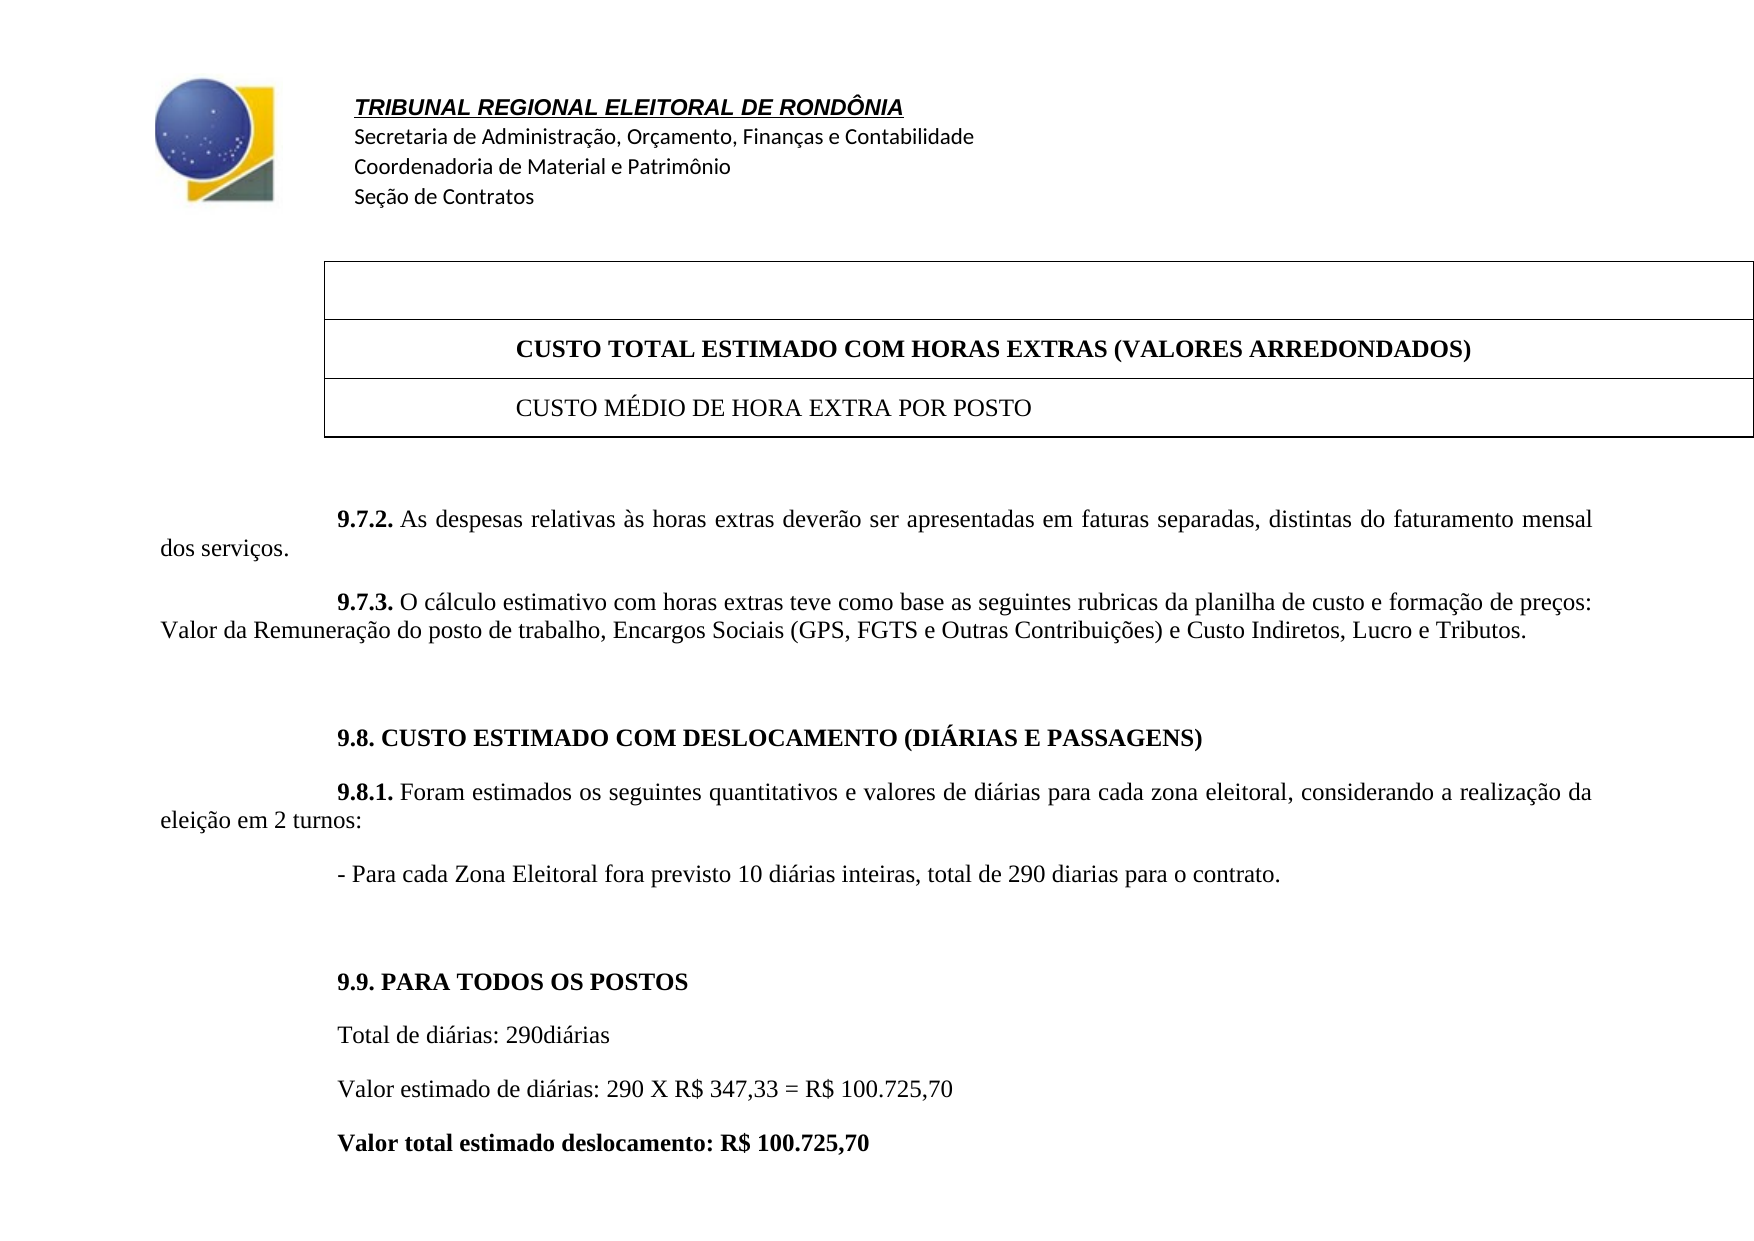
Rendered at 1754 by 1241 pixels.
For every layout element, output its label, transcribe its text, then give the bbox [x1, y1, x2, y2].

text Valor total estimado deslocamento: R$ 100.725,70 [160, 1128, 1594, 1157]
text Total de diárias: 290diárias [160, 1020, 1594, 1049]
text 9.9. PARA TODOS OS POSTOS [160, 967, 1594, 995]
text Valor estimado de diárias: 290 X R$ 347,33 = R$ 100.725,70 [160, 1074, 1594, 1103]
text 9.7.3. O cálculo estimativo com horas extras teve como base as seguintes rubricas da planilha de custo e formação de preços: Valor da Remuneração do posto de trabalho, Encargos Sociais (GPS, FGTS e Outras Contribuições) e Custo Indiretos, Lucro e Tributos. [160, 587, 1594, 644]
text - Para cada Zona Eleitoral fora previsto 10 diárias inteiras, total de 290 diarias para o contrato. [160, 859, 1594, 888]
table_cell CUSTO TOTAL ESTIMADO COM HORAS EXTRAS (VALORES ARREDONDADOS) [325, 320, 1753, 377]
text 9.7.2. As despesas relativas às horas extras deverão ser apresentadas em faturas separadas, distintas do faturamento mensal dos serviços. [160, 504, 1594, 562]
table_cell [325, 262, 1753, 319]
text 9.8. CUSTO ESTIMADO COM DESLOCAMENTO (DIÁRIAS E PASSAGENS) [160, 723, 1594, 752]
text 9.8.1. Foram estimados os seguintes quantitativos e valores de diárias para cada zona eleitoral, considerando a realização da eleição em 2 turnos: [160, 777, 1594, 834]
table_cell CUSTO MÉDIO DE HORA EXTRA POR POSTO [325, 379, 1753, 436]
